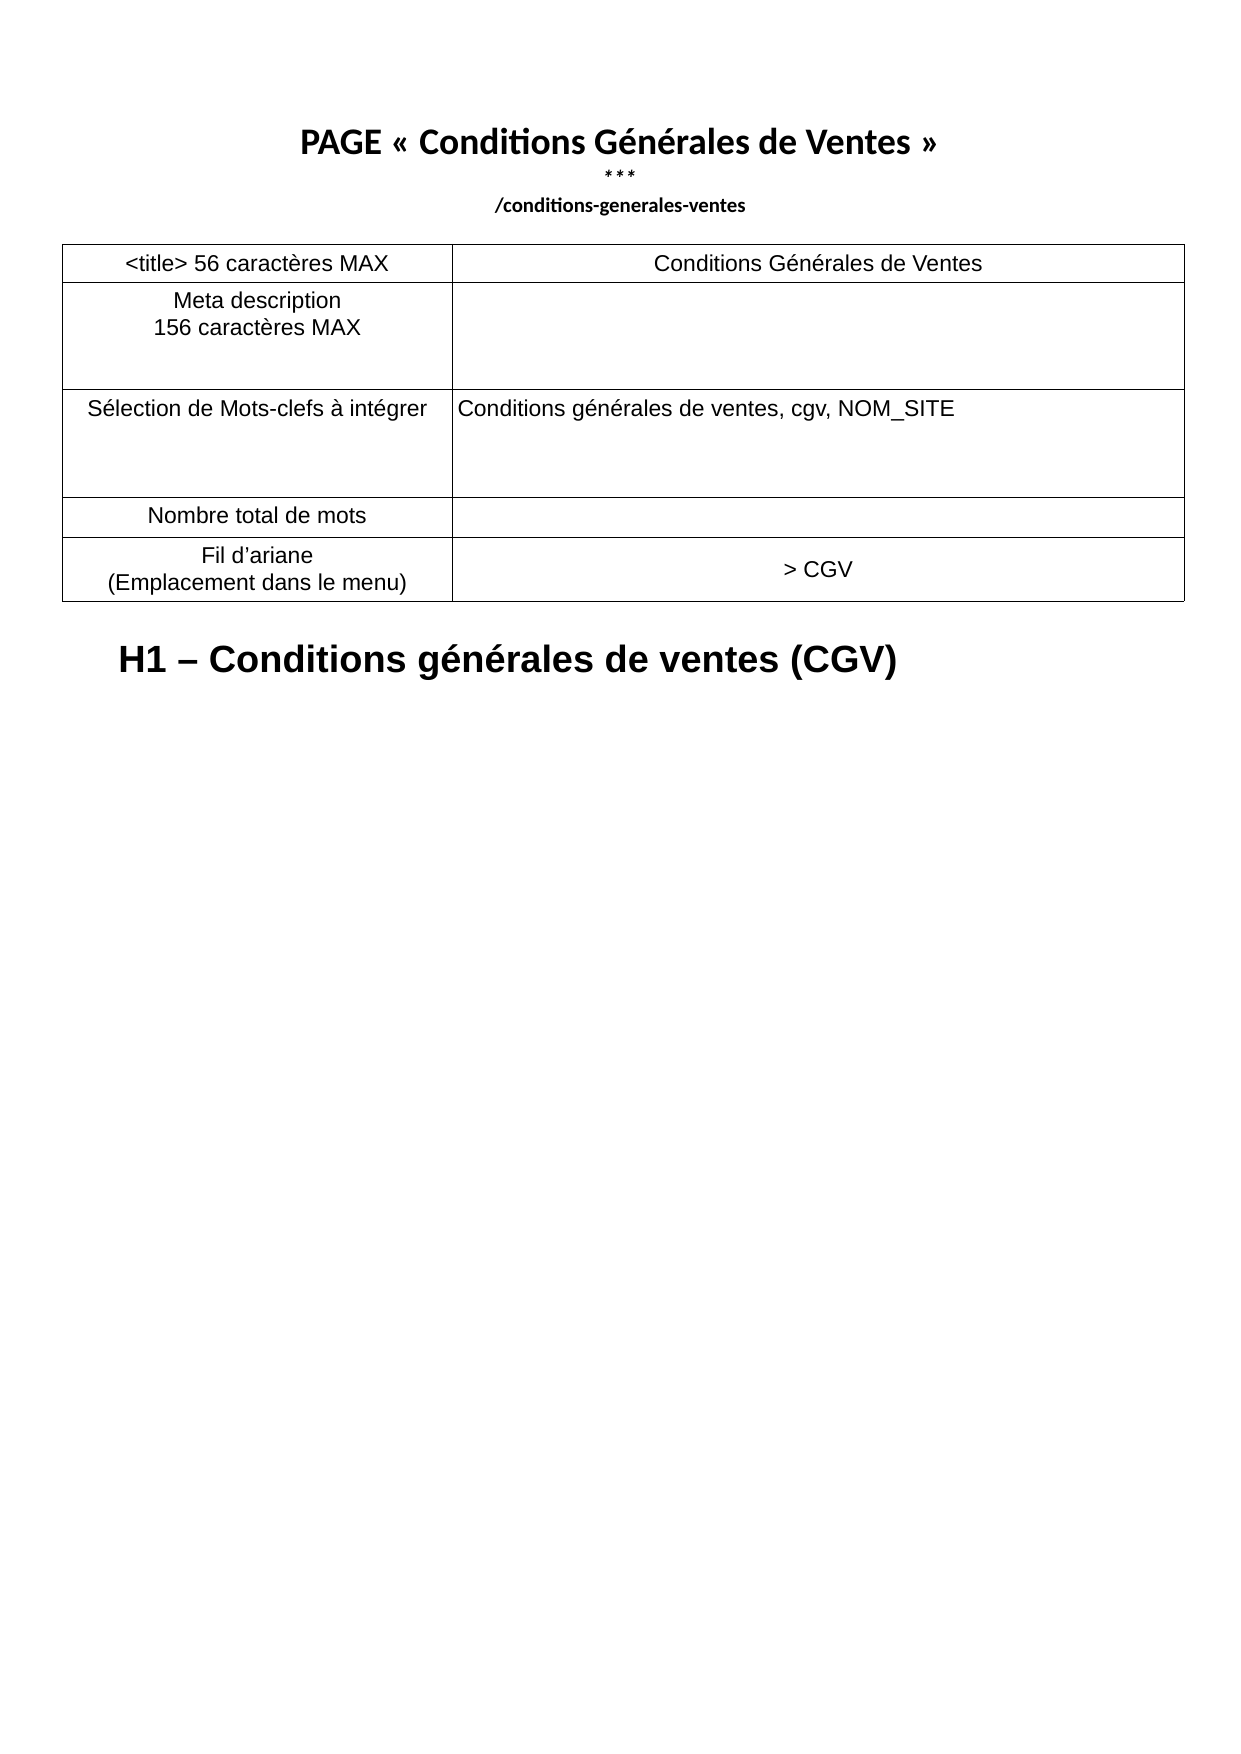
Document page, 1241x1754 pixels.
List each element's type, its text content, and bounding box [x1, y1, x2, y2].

table_cell Conditions générales de ventes, cgv, NOM_SITE [453, 390, 1184, 497]
table_header <title> 56 caractères MAX [63, 245, 452, 282]
text /conditions-generales-ventes [118, 192, 1122, 217]
table_cell [453, 498, 1184, 537]
table_cell Nombre total de mots [63, 498, 452, 537]
table_cell [453, 283, 1184, 389]
table_cell Fil d’ariane (Emplacement dans le menu) [63, 538, 452, 601]
text PAGE « Conditions Générales de Ventes » [118, 118, 1122, 164]
table_header Conditions Générales de Ventes [453, 245, 1184, 282]
text *** [118, 164, 1122, 192]
subtitle H1 – Conditions générales de ventes (CGV) [118, 636, 1122, 680]
table_cell > CGV [453, 538, 1184, 601]
table_cell Sélection de Mots-clefs à intégrer [63, 390, 452, 497]
table_cell Meta description 156 caractères MAX [63, 283, 452, 389]
